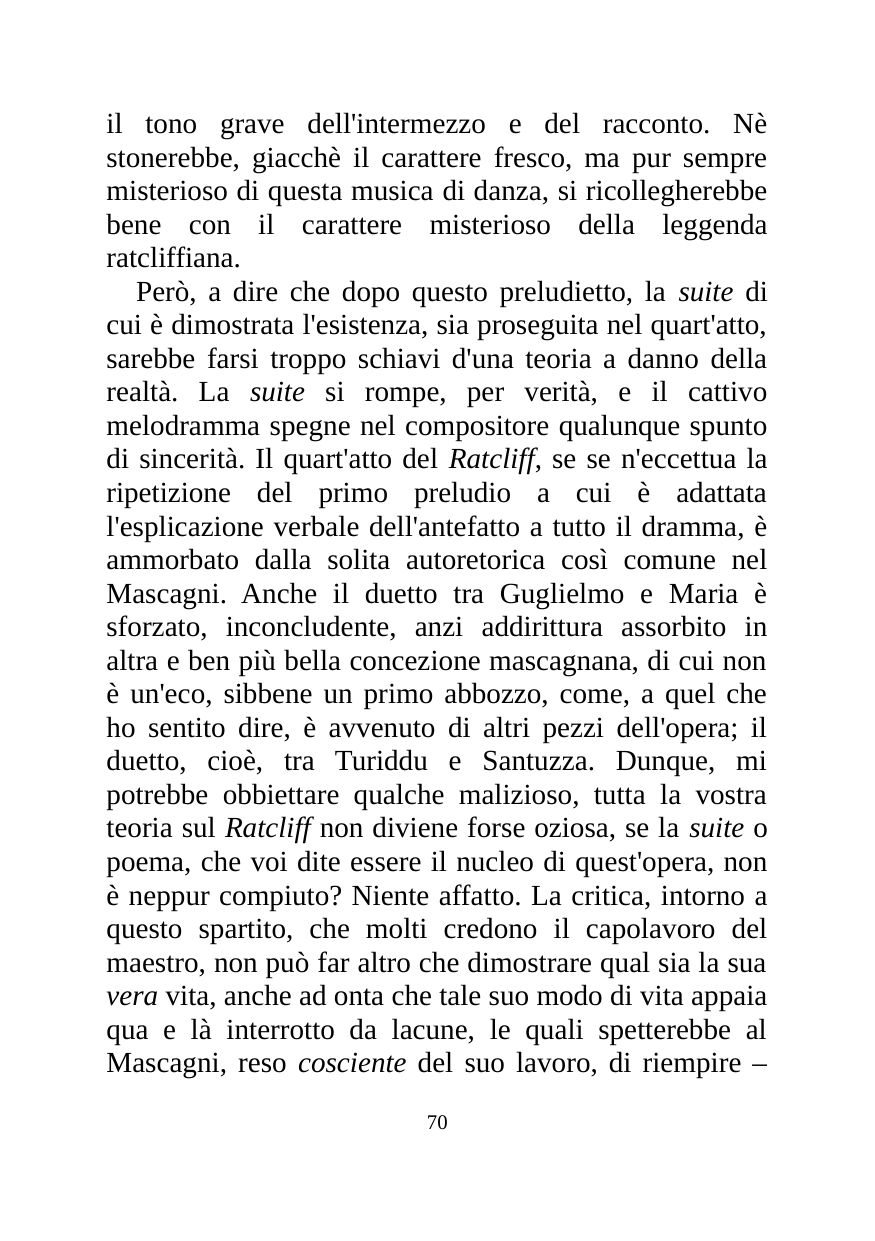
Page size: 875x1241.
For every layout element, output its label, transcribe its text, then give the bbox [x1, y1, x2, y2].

text Però, a dire che dopo questo preludietto, la suite di cui è dimostrata l'esistenza, sia proseguita nel quart'atto, sarebbe farsi troppo schiavi d'una teoria a danno della realtà. La suite si rompe, per verità, e il cattivo melodramma spegne nel compositore qualunque spunto di sincerità. Il quart'atto del Ratcliff, se se n'eccettua la ripetizione del primo preludio a cui è adattata l'esplicazione verbale dell'antefatto a tutto il dramma, è ammorbato dalla solita autoretorica così comune nel Mascagni. Anche il duetto tra Guglielmo e Maria è sforzato, inconcludente, anzi addirittura assorbito in altra e ben più bella concezione mascagnana, di cui non è un'eco, sibbene un primo abbozzo, come, a quel che ho sentito dire, è avvenuto di altri pezzi dell'opera; il duetto, cioè, tra Turiddu e Santuzza. Dunque, mi potrebbe obbiettare qualche malizioso, tutta la vostra teoria sul Ratcliff non diviene forse oziosa, se la suite o poema, che voi dite essere il nucleo di quest'opera, non è neppur compiuto? Niente affatto. La critica, intorno a questo spartito, che molti credono il capolavoro del maestro, non può far altro che dimostrare qual sia la sua vera vita, anche ad onta che tale suo modo di vita appaia qua e là interrotto da lacune, le quali spetterebbe al Mascagni, reso cosciente del suo lavoro, di riempire – [106, 274, 768, 1079]
text il tono grave dell'intermezzo e del racconto. Nè stonerebbe, giacchè il carattere fresco, ma pur sempre misterioso di questa musica di danza, si ricollegherebbe bene con il carattere misterioso della leggenda ratcliffiana. [106, 106, 768, 274]
